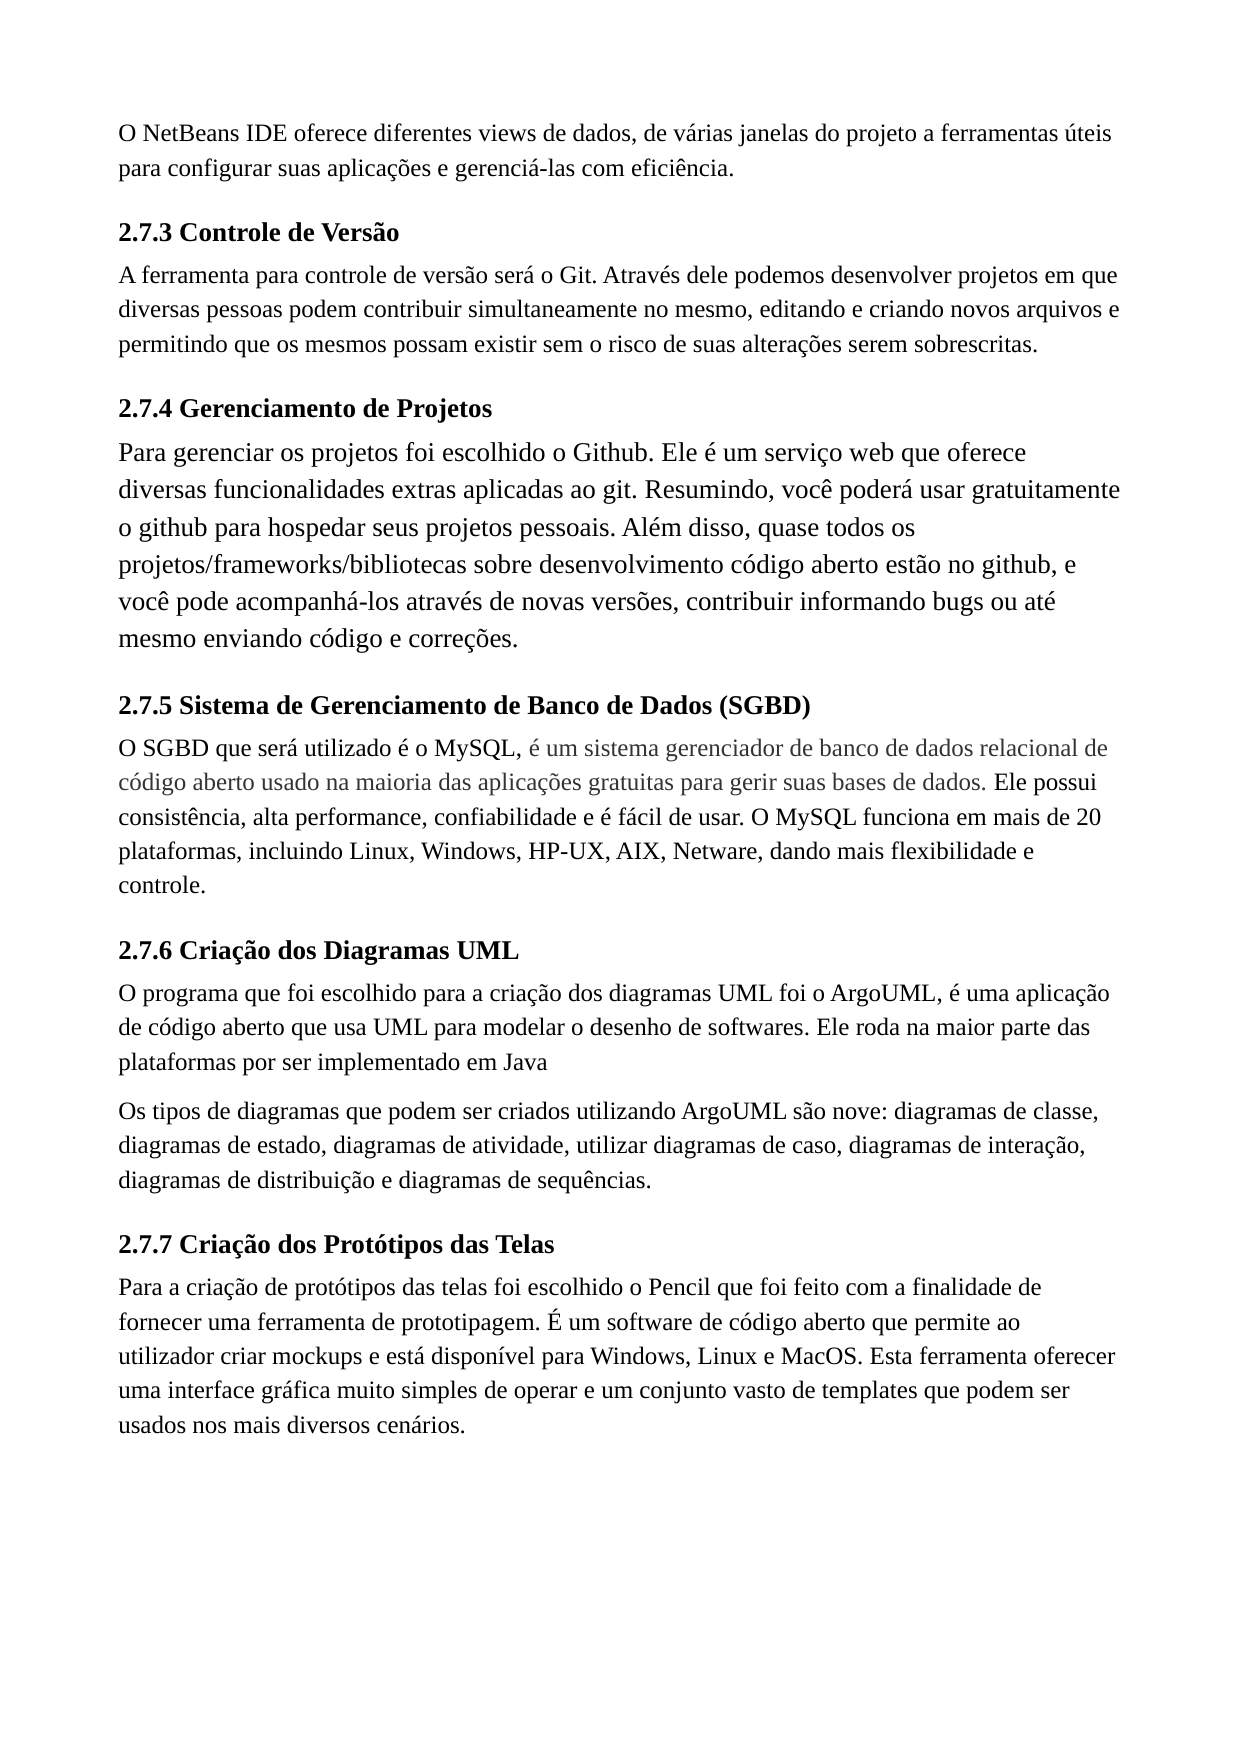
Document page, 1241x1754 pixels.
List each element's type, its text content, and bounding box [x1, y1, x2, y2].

text O NetBeans IDE oferece diferentes views de dados, de várias janelas do projeto a ferramentas úteis para configurar suas aplicações e gerenciá-las com eficiência. [118, 118, 1122, 181]
text A ferramenta para controle de versão será o Git. Através dele podemos desenvolver projetos em que diversas pessoas podem contribuir simultaneamente no mesmo, editando e criando novos arquivos e permitindo que os mesmos possam existir sem o risco de suas alterações serem sobrescritas. [118, 260, 1122, 358]
subtitle 2.7.4 Gerenciamento de Projetos [118, 392, 1122, 424]
text Para gerenciar os projetos foi escolhido o Github. Ele é um serviço web que oferece diversas funcionalidades extras aplicadas ao git. Resumindo, você poderá usar gratuitamente o github para hospedar seus projetos pessoais. Além disso, quase todos os projetos/frameworks/bibliotecas sobre desenvolvimento código aberto estão no github, e você pode acompanhá-los através de novas versões, contribuir informando bugs ou até mesmo enviando código e correções. [118, 436, 1122, 654]
text Os tipos de diagramas que podem ser criados utilizando ArgoUML são nove: diagramas de classe, diagramas de estado, diagramas de atividade, utilizar diagramas de caso, diagramas de interação, diagramas de distribuição e diagramas de sequências. [118, 1096, 1122, 1194]
text Para a criação de protótipos das telas foi escolhido o Pencil que foi feito com a finalidade de fornecer uma ferramenta de prototipagem. É um software de código aberto que permite ao utilizador criar mockups e está disponível para Windows, Linux e MacOS. Esta ferramenta oferecer uma interface gráfica muito simples de operar e um conjunto vasto de templates que podem ser usados nos mais diversos cenários. [118, 1272, 1122, 1439]
subtitle 2.7.3 Controle de Versão [118, 216, 1122, 247]
subtitle 2.7.5 Sistema de Gerenciamento de Banco de Dados (SGBD) [118, 689, 1122, 720]
subtitle 2.7.6 Criação dos Diagramas UML [118, 934, 1122, 965]
text O SGBD que será utilizado é o MySQL, é um sistema gerenciador de banco de dados relacional de código aberto usado na maioria das aplicações gratuitas para gerir suas bases de dados. Ele possui consistência, alta performance, confiabilidade e é fácil de usar. O MySQL funciona em mais de 20 plataformas, incluindo Linux, Windows, HP-UX, AIX, Netware, dando mais flexibilidade e controle. [118, 733, 1122, 899]
subtitle 2.7.7 Criação dos Protótipos das Telas [118, 1228, 1122, 1260]
text O programa que foi escolhido para a criação dos diagramas UML foi o ArgoUML, é uma aplicação de código aberto que usa UML para modelar o desenho de softwares. Ele roda na maior parte das plataformas por ser implementado em Java [118, 978, 1122, 1076]
